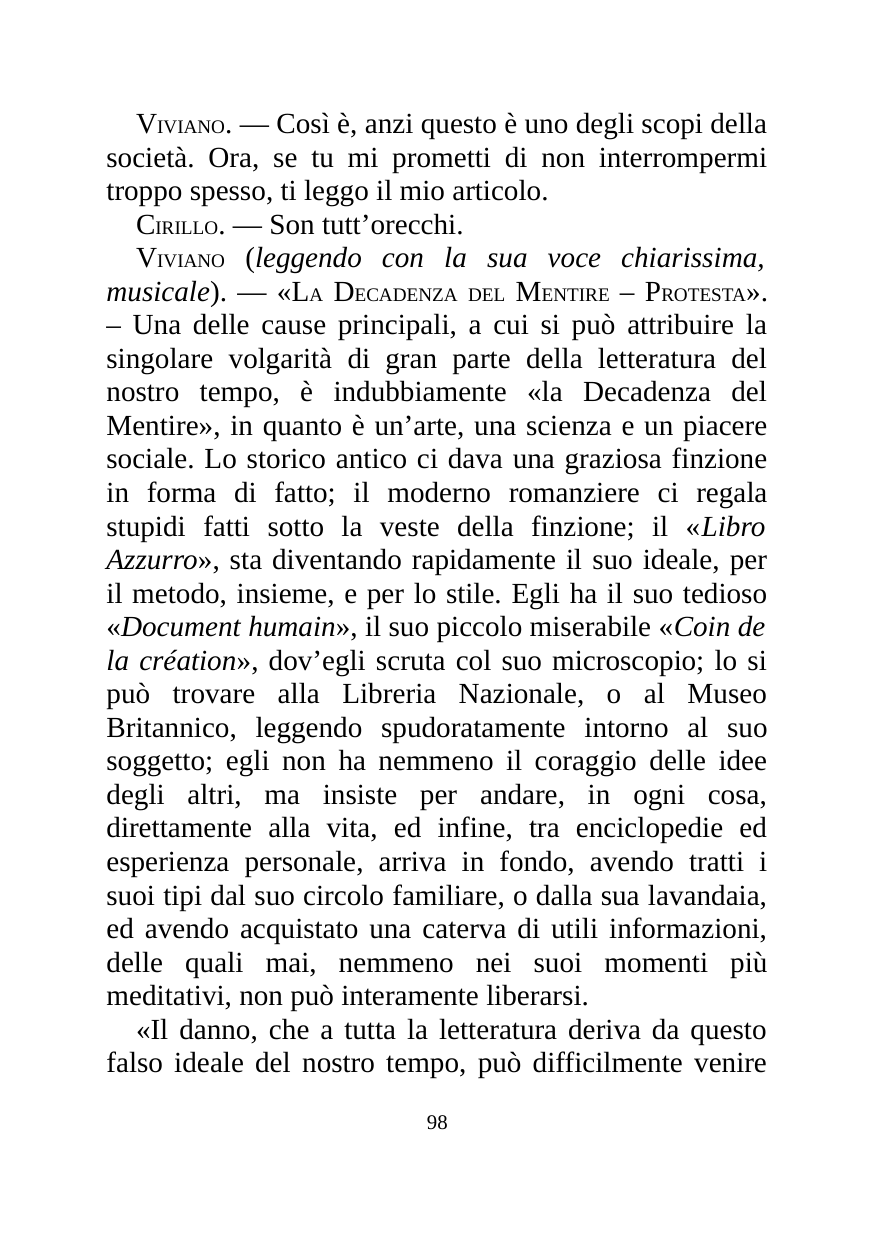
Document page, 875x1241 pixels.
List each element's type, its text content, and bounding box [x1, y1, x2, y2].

text Viviano. — Così è, anzi questo è uno degli scopi della società. Ora, se tu mi prometti di non interrompermi troppo spesso, ti leggo il mio articolo. [106, 106, 768, 207]
text Cirillo. — Son tutt’orecchi. [106, 207, 768, 240]
text Viviano (leggendo con la sua voce chiarissima, musicale). — «La Decadenza del Mentire – Protesta». – Una delle cause principali, a cui si può attribuire la singolare volgarità di gran parte della letteratura del nostro tempo, è indubbiamente «la Decadenza del Mentire», in quanto è un’arte, una scienza e un piacere sociale. Lo storico antico ci dava una graziosa finzione in forma di fatto; il moderno romanziere ci regala stupidi fatti sotto la veste della finzione; il «Libro Azzurro», sta diventando rapidamente il suo ideale, per il metodo, insieme, e per lo stile. Egli ha il suo tedioso «Document humain», il suo piccolo miserabile «Coin de la création», dov’egli scruta col suo microscopio; lo si può trovare alla Libreria Nazionale, o al Museo Britannico, leggendo spudoratamente intorno al suo soggetto; egli non ha nemmeno il coraggio delle idee degli altri, ma insiste per andare, in ogni cosa, direttamente alla vita, ed infine, tra enciclopedie ed esperienza personale, arriva in fondo, avendo tratti i suoi tipi dal suo circolo familiare, o dalla sua lavandaia, ed avendo acquistato una caterva di utili informazioni, delle quali mai, nemmeno nei suoi momenti più meditativi, non può interamente liberarsi. [106, 240, 768, 1012]
text «Il danno, che a tutta la letteratura deriva da questo falso ideale del nostro tempo, può difficilmente venire [106, 1012, 768, 1079]
